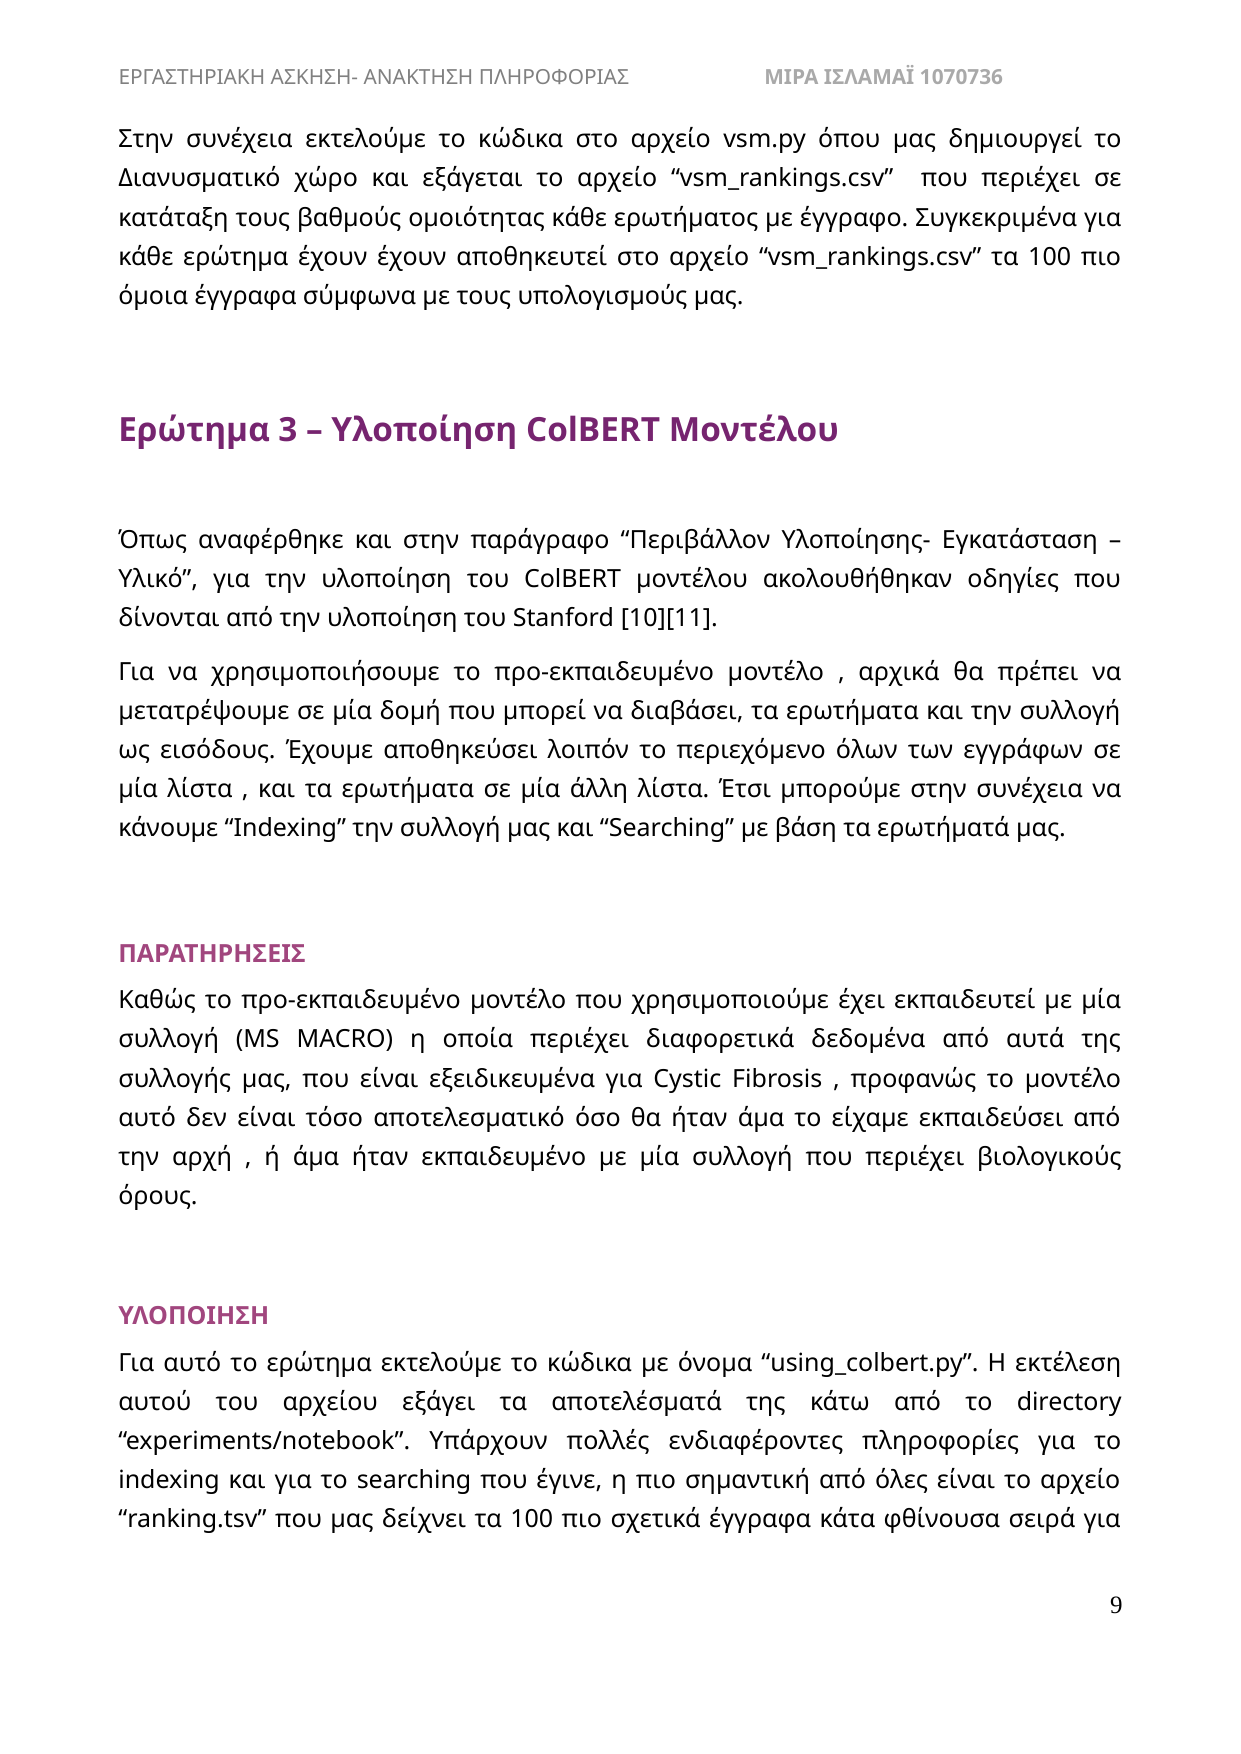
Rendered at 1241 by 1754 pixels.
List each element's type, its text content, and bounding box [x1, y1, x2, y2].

text ΠΑΡΑΤΗΡΗΣΕΙΣ [118, 935, 1122, 969]
text Για αυτό το ερώτημα εκτελούμε το κώδικα με όνομα “using_colbert.py”. Η εκτέλεση αυτού του αρχείου εξάγει τα αποτελέσματά της κάτω από το directory “experiments/notebook”. Υπάρχουν πολλές ενδιαφέροντες πληροφορίες για το indexing και για το searching που έγινε, η πιο σημαντική από όλες είναι το αρχείο “ranking.tsv” που μας δείχνει τα 100 πιο σχετικά έγγραφα κάτα φθίνουσα σειρά για [118, 1344, 1122, 1535]
text Ερώτημα 3 – Υλοποίηση ColBERT Μοντέλου [118, 406, 1122, 451]
text ΥΛΟΠΟΙΗΣΗ [118, 1298, 1122, 1332]
text Στην συνέχεια εκτελούμε το κώδικα στο αρχείο vsm.py όπου μας δημιουργεί το Διανυσματικό χώρο και εξάγεται το αρχείο “vsm_rankings.csv” που περιέχει σε κατάταξη τους βαθμούς ομοιότητας κάθε ερωτήματος με έγγραφο. Συγκεκριμένα για κάθε ερώτημα έχουν έχουν αποθηκευτεί στο αρχείο “vsm_rankings.csv” τα 100 πιο όμοια έγγραφα σύμφωνα με τους υπολογισμούς μας. [118, 121, 1122, 312]
text Καθώς το προ-εκπαιδευμένο μοντέλο που χρησιμοποιούμε έχει εκπαιδευτεί με μία συλλογή (MS MACRO) η οποία περιέχει διαφορετικά δεδομένα από αυτά της συλλογής μας, που είναι εξειδικευμένα για Cystic Fibrosis , προφανώς το μοντέλο αυτό δεν είναι τόσο αποτελεσματικό όσο θα ήταν άμα το είχαμε εκπαιδεύσει από την αρχή , ή άμα ήταν εκπαιδευμένο με μία συλλογή που περιέχει βιολογικούς όρους. [118, 982, 1122, 1212]
text Όπως αναφέρθηκε και στην παράγραφο “Περιβάλλον Υλοποίησης- Εγκατάσταση – Υλικό”, για την υλοποίηση του ColBERT μοντέλου ακολουθήθηκαν οδηγίες που δίνονται από την υλοποίηση του Stanford [10][11]. [118, 521, 1122, 634]
text Για να χρησιμοποιήσουμε το προ-εκπαιδευμένο μοντέλο , αρχικά θα πρέπει να μετατρέψουμε σε μία δομή που μπορεί να διαβάσει, τα ερωτήματα και την συλλογή ως εισόδους. Έχουμε αποθηκεύσει λοιπόν το περιεχόμενο όλων των εγγράφων σε μία λίστα , και τα ερωτήματα σε μία άλλη λίστα. Έτσι μπορούμε στην συνέχεια να κάνουμε “Indexing” την συλλογή μας και “Searching” με βάση τα ερωτήματά μας. [118, 653, 1122, 844]
